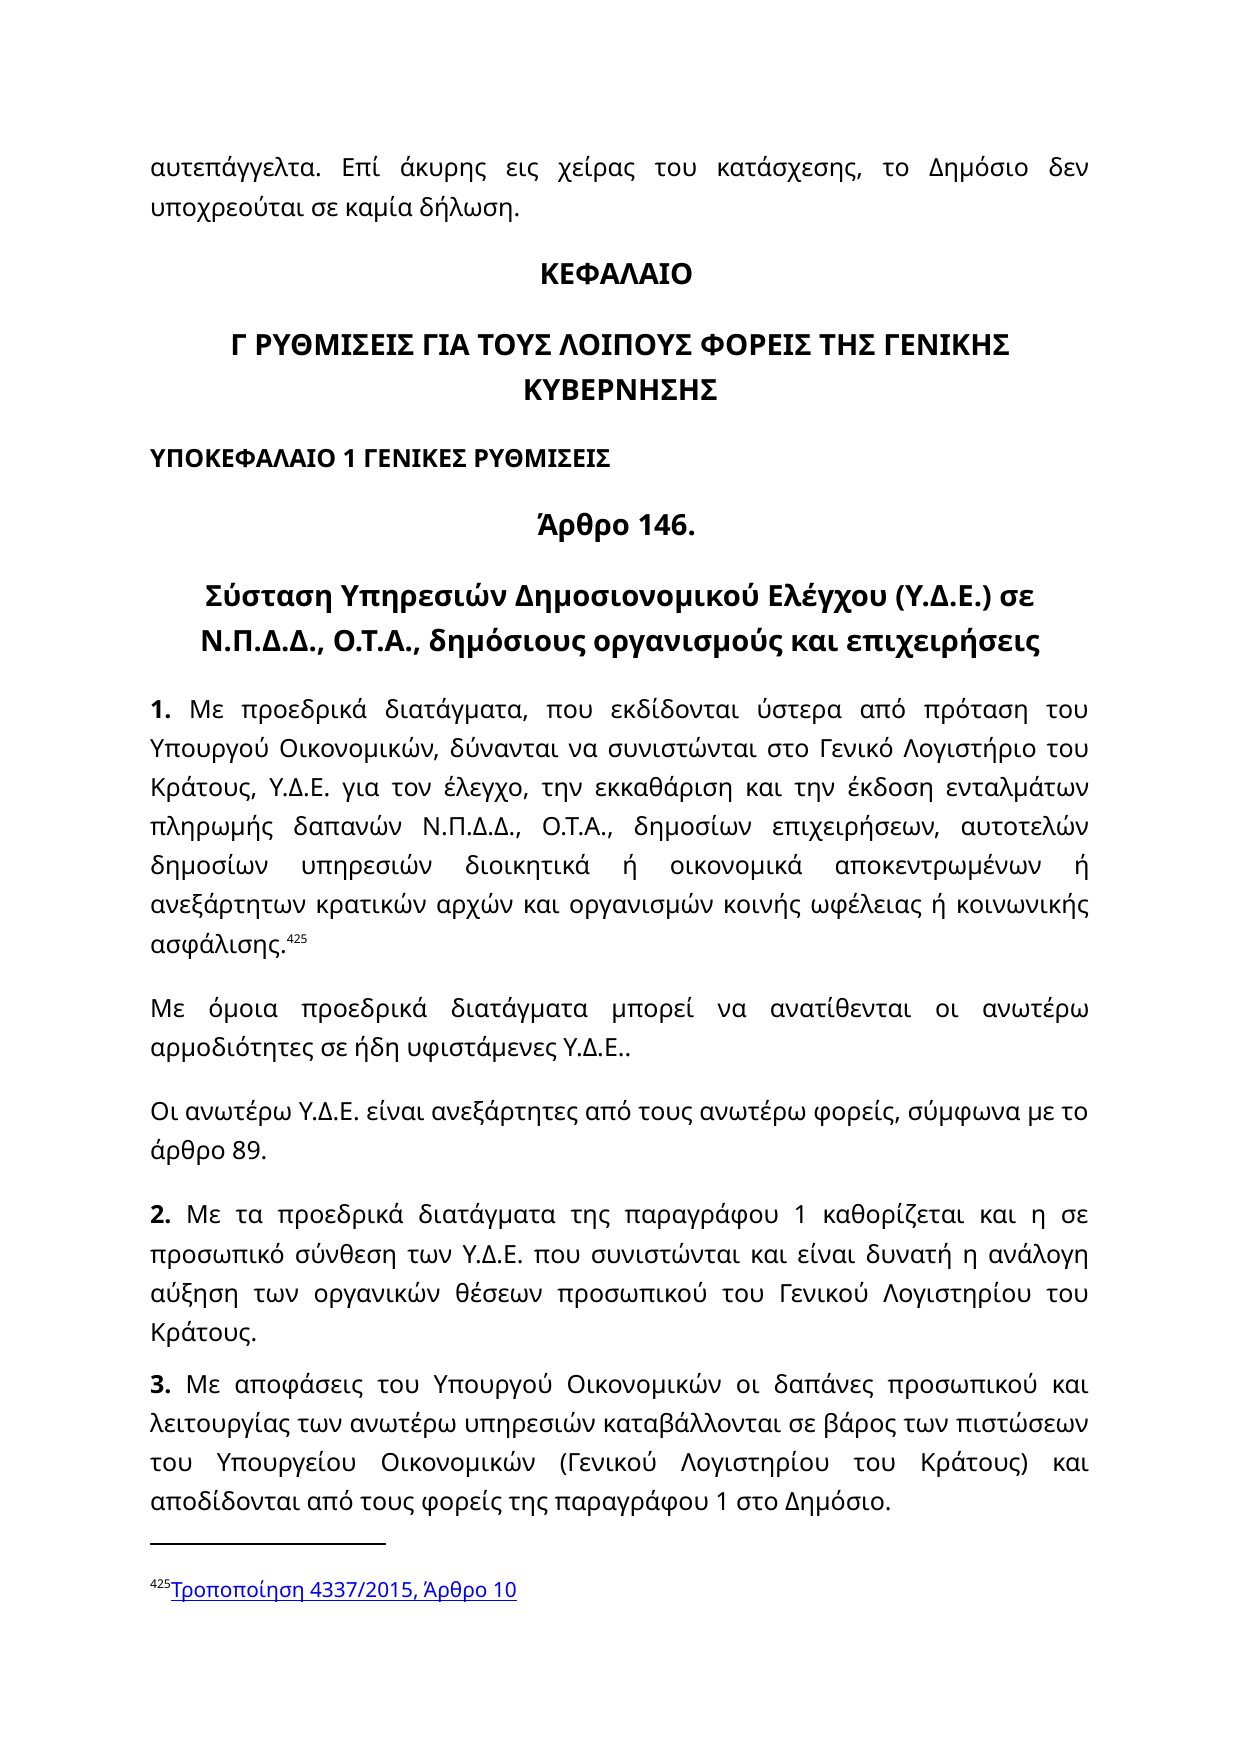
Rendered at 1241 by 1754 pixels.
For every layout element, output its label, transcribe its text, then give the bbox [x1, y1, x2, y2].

text 2. Με τα προεδρικά διατάγματα της παραγράφου 1 καθορίζεται και η σε προσωπικό σύνθεση των Υ.Δ.Ε. που συνιστώνται και είναι δυνατή η ανάλογη αύξηση των οργανικών θέσεων προσωπικού του Γενικού Λογιστηρίου του Κράτους. [150, 1197, 1090, 1349]
subtitle Άρθρο 146. [150, 504, 1090, 544]
text 3. Με αποφάσεις του Υπουργού Οικονομικών οι δαπάνες προσωπικού και λειτουργίας των ανωτέρω υπηρεσιών καταβάλλονται σε βάρος των πιστώσεων του Υπουργείου Οικονομικών (Γενικού Λογιστηρίου του Κράτους) και αποδίδονται από τους φορείς της παραγράφου 1 στο Δημόσιο. [150, 1366, 1090, 1518]
subtitle Σύσταση Υπηρεσιών Δημοσιονομικού Ελέγχου (Υ.Δ.Ε.) σε Ν.Π.Δ.Δ., Ο.Τ.Α., δημόσιους οργανισμούς και επιχειρήσεις [150, 575, 1090, 660]
text Τροποποίηση 4337/2015, Άρθρο 10 [150, 1576, 1090, 1604]
text Με όμοια προεδρικά διατάγματα μπορεί να ανατίθενται οι ανωτέρω αρμοδιότητες σε ήδη υφιστάμενες Υ.Δ.Ε.. [150, 990, 1090, 1064]
text ΥΠΟΚΕΦΑΛΑΙΟ 1 ΓΕΝΙΚΕΣ ΡΥΘΜΙΣΕΙΣ [150, 440, 1090, 474]
text 1. Με προεδρικά διατάγματα, που εκδίδονται ύστερα από πρόταση του Υπουργού Οικονομικών, δύνανται να συνιστώνται στο Γενικό Λογιστήριο του Κράτους, Υ.Δ.Ε. για τον έλεγχο, την εκκαθάριση και την έκδοση ενταλμάτων πληρωμής δαπανών Ν.Π.Δ.Δ., Ο.Τ.Α., δημοσίων επιχειρήσεων, αυτοτελών δημοσίων υπηρεσιών διοικητικά ή οικονομικά αποκεντρωμένων ή ανεξάρτητων κρατικών αρχών και οργανισμών κοινής ωφέλειας ή κοινωνικής ασφάλισης. [150, 691, 1090, 960]
text αυτεπάγγελτα. Επί άκυρης εις χείρας του κατάσχεσης, το Δημόσιο δεν υποχρεούται σε καμία δήλωση. [150, 150, 1090, 223]
subtitle Γ ΡΥΘΜΙΣΕΙΣ ΓΙΑ ΤΟΥΣ ΛΟΙΠΟΥΣ ΦΟΡΕΙΣ ΤΗΣ ΓΕΝΙΚΗΣ ΚΥΒΕΡΝΗΣΗΣ [150, 324, 1090, 409]
subtitle ΚΕΦΑΛΑΙΟ [150, 253, 1090, 293]
text Οι ανωτέρω Υ.Δ.Ε. είναι ανεξάρτητες από τους ανωτέρω φορείς, σύμφωνα με το άρθρο 89. [150, 1094, 1090, 1167]
